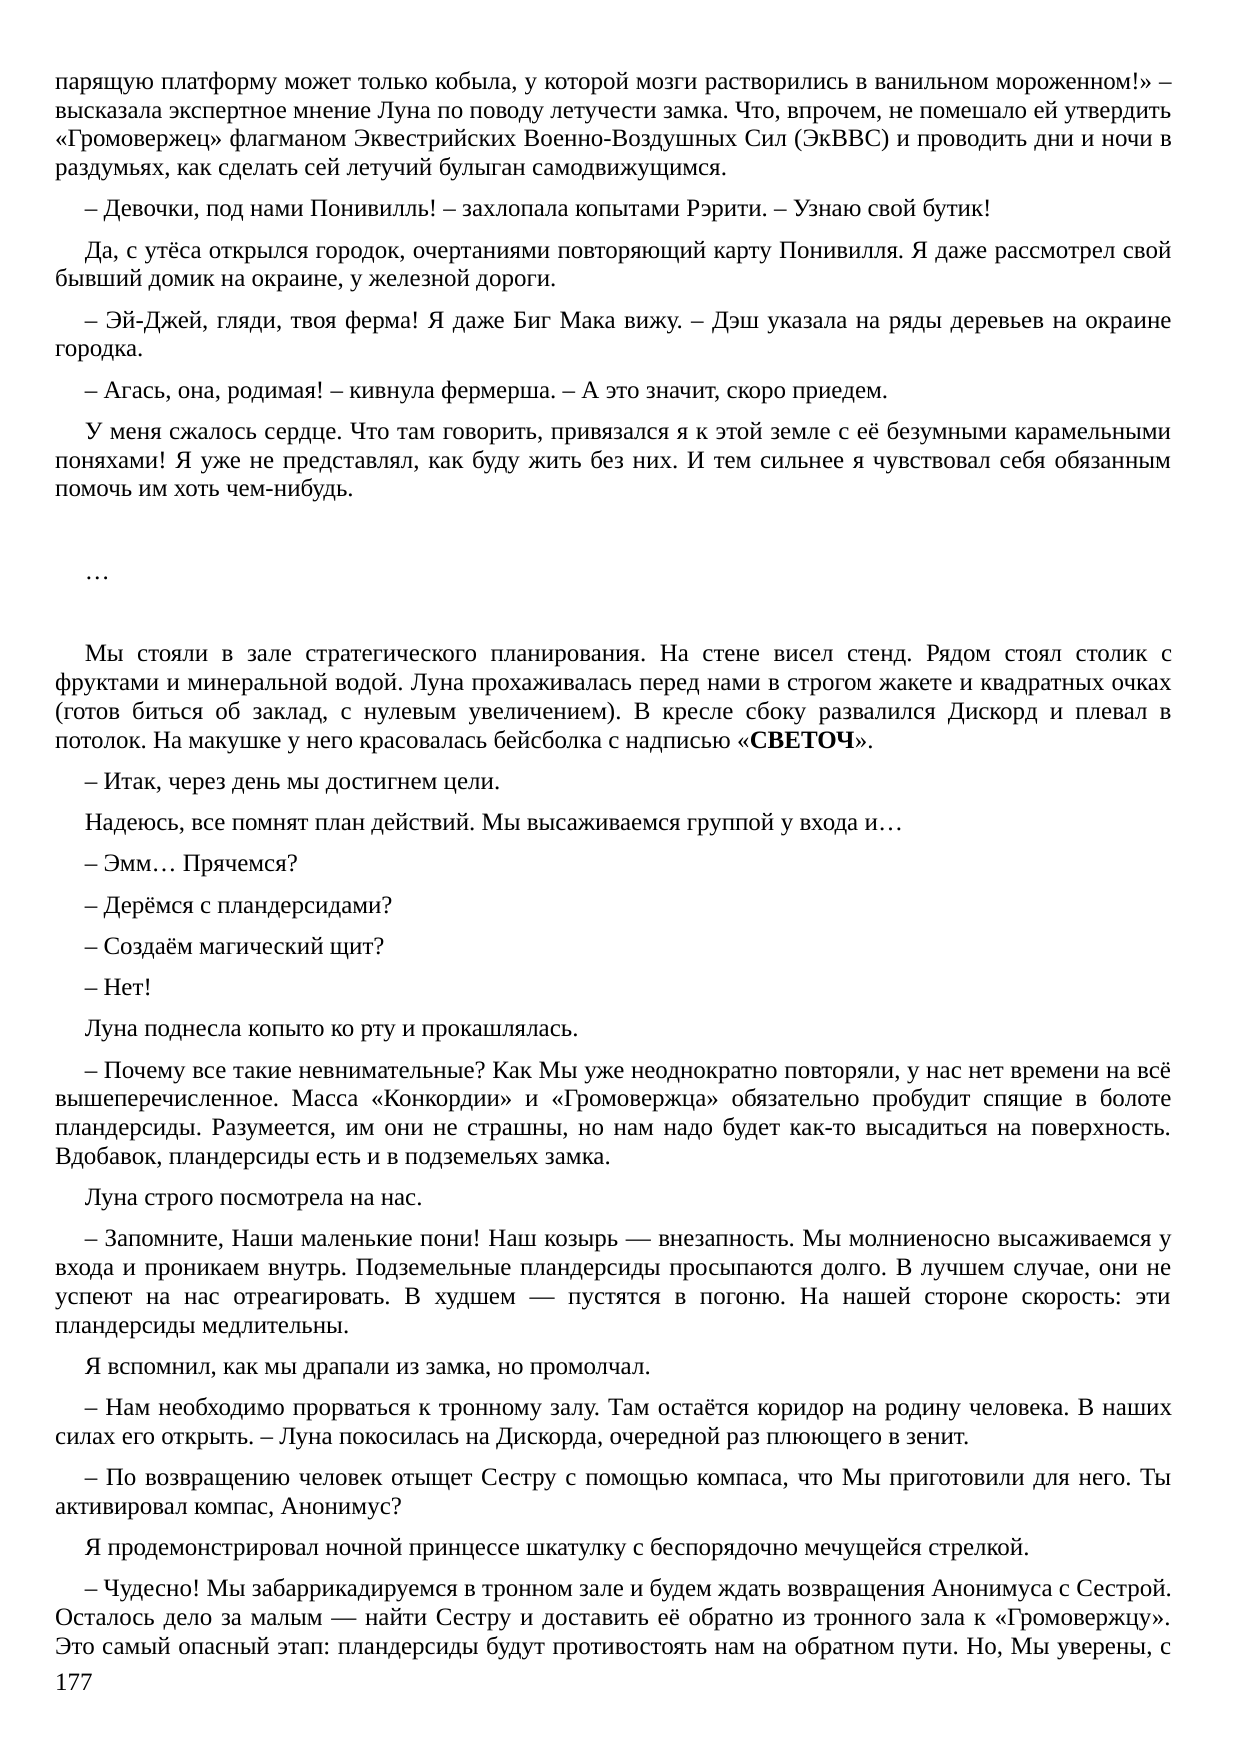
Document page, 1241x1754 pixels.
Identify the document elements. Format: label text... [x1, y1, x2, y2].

text – Итак, через день мы достигнем цели. [55, 766, 1173, 795]
text – Нам необходимо прорваться к тронному залу. Там остаётся коридор на родину человека. В наших силах его открыть. – Луна покосилась на Дискорда, очередной раз плюющего в зенит. [55, 1392, 1173, 1450]
text Я продемонстрировал ночной принцессе шкатулку с беспорядочно мечущейся стрелкой. [55, 1532, 1173, 1561]
text … [55, 556, 1173, 585]
text – Агась, она, родимая! – кивнула фермерша. – А это значит, скоро приедем. [55, 375, 1173, 403]
text парящую платформу может только кобыла, у которой мозги растворились в ванильном мороженном!» – высказала экспертное мнение Луна по поводу летучести замка. Что, впрочем, не помешало ей утвердить «Громовержец» флагманом Эквестрийских Военно-Воздушных Сил (ЭкВВС) и проводить дни и ночи в раздумьях, как сделать сей летучий булыган самодвижущимся. [55, 66, 1173, 181]
text Мы стояли в зале стратегического планирования. На стене висел стенд. Рядом стоял столик с фруктами и минеральной водой. Луна прохаживалась перед нами в строгом жакете и квадратных очках (готов биться об заклад, с нулевым увеличением). В кресле сбоку развалился Дискорд и плевал в потолок. На макушке у него красовалась бейсболка с надписью «СВЕТОЧ». [55, 638, 1173, 753]
text – Создаём магический щит? [55, 931, 1173, 960]
text – Почему все такие невнимательные? Как Мы уже неоднократно повторяли, у нас нет времени на всё вышеперечисленное. Масса «Конкордии» и «Громовержца» обязательно пробудит спящие в болоте пландерсиды. Разумеется, им они не страшны, но нам надо будет как-то высадиться на поверхность. Вдобавок, пландерсиды есть и в подземельях замка. [55, 1055, 1173, 1170]
text – Дерёмся с пландерсидами? [55, 890, 1173, 918]
text Да, с утёса открылся городок, очертаниями повторяющий карту Понивилля. Я даже рассмотрел свой бывший домик на окраине, у железной дороги. [55, 235, 1173, 292]
text – Запомните, Наши маленькие пони! Наш козырь — внезапность. Мы молниеносно высаживаемся у входа и проникаем внутрь. Подземельные пландерсиды просыпаются долго. В лучшем случае, они не успеют на нас отреагировать. В худшем — пустятся в погоню. На нашей стороне скорость: эти пландерсиды медлительны. [55, 1223, 1173, 1338]
text У меня сжалось сердце. Что там говорить, привязался я к этой земле с её безумными карамельными поняхами! Я уже не представлял, как буду жить без них. И тем сильнее я чувствовал себя обязанным помочь им хоть чем-нибудь. [55, 416, 1173, 502]
text – По возвращению человек отыщет Сестру с помощью компаса, что Мы приготовили для него. Ты активировал компас, Анонимус? [55, 1462, 1173, 1520]
text – Нет! [55, 972, 1173, 1001]
text Луна поднесла копыто ко рту и прокашлялась. [55, 1013, 1173, 1042]
text – Чудесно! Мы забаррикадируемся в тронном зале и будем ждать возвращения Анонимуса с Сестрой. Осталось дело за малым — найти Сестру и доставить её обратно из тронного зала к «Громовержцу». Это самый опасный этап: пландерсиды будут противостоять нам на обратном пути. Но, Мы уверены, с [55, 1573, 1173, 1660]
text Я вспомнил, как мы драпали из замка, но промолчал. [55, 1351, 1173, 1380]
text – Эй-Джей, гляди, твоя ферма! Я даже Биг Мака вижу. – Дэш указала на ряды деревьев на окраине городка. [55, 305, 1173, 362]
text Луна строго посмотрела на нас. [55, 1182, 1173, 1211]
text Надеюсь, все помнят план действий. Мы высаживаемся группой у входа и… [55, 807, 1173, 836]
text – Эмм… Прячемся? [55, 848, 1173, 877]
text – Девочки, под нами Понивилль! – захлопала копытами Рэрити. – Узнаю свой бутик! [55, 193, 1173, 222]
